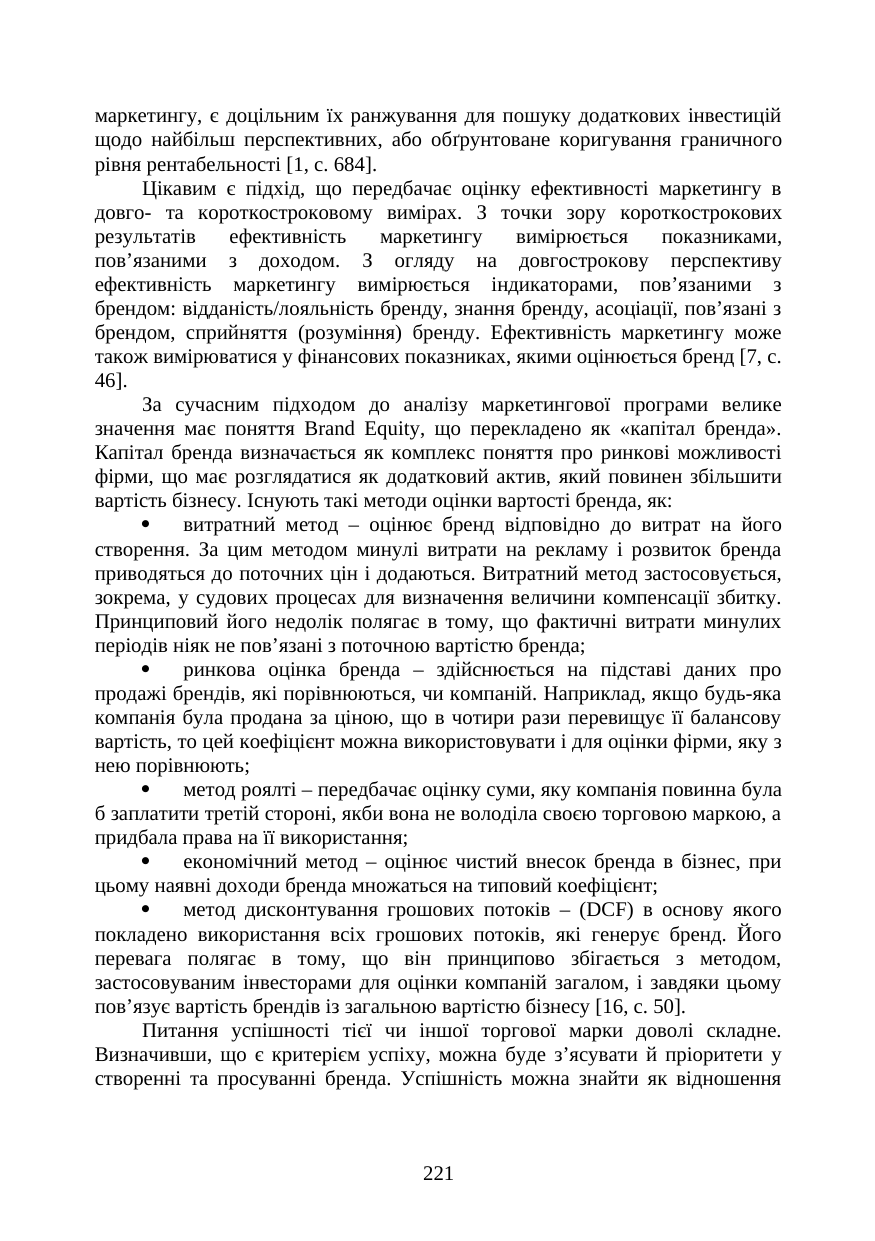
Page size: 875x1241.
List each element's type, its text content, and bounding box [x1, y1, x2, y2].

list економічний метод – оцінює чистий внесок бренда в бізнес, при цьому наявні доходи бренда множаться на типовий коефіцієнт; [94, 849, 782, 897]
list витратний метод – оцінює бренд відповідно до витрат на його створення. За цим методом минулі витрати на рекламу і розвиток бренда приводяться до поточних цін і додаються. Витратний метод застосовується, зокрема, у судових процесах для визначення величини компенсації збитку. Принциповий його недолік полягає в тому, що фактичні витрати минулих періодів ніяк не пов’язані з поточною вартістю бренда; [94, 512, 782, 657]
list метод роялті – передбачає оцінку суми, яку компанія повинна була б заплатити третій стороні, якби вона не володіла своєю торговою маркою, а придбала права на її використання; [94, 777, 782, 849]
list метод дисконтування грошових потоків – (DCF) в основу якого покладено використання всіх грошових потоків, які генерує бренд. Його перевага полягає в тому, що він принципово збігається з методом, застосовуваним інвесторами для оцінки компаній загалом, і завдяки цьому пов’язує вартість брендів із загальною вартістю бізнесу [16, с. 50]. [94, 897, 782, 1018]
list ринкова оцінка бренда – здійснюється на підставі даних про продажі брендів, які порівнюються, чи компаній. Наприклад, якщо будь-яка компанія була продана за ціною, що в чотири рази перевищує її балансову вартість, то цей коефіцієнт можна використовувати і для оцінки фірми, яку з нею порівнюють; [94, 657, 782, 777]
text маркетингу, є доцільним їх ранжування для пошуку додаткових інвестицій щодо найбільш перспективних, або обґрунтоване коригування граничного рівня рентабельності [1, с. 684]. [94, 103, 782, 176]
text Цікавим є підхід, що передбачає оцінку ефективності маркетингу в довго- та короткостроковому вимірах. З точки зору короткострокових результатів ефективність маркетингу вимірюється показниками, пов’язаними з доходом. З огляду на довгострокову перспективу ефективність маркетингу вимірюється індикаторами, пов’язаними з брендом: відданість/лояльність бренду, знання бренду, асоціації, пов’язані з брендом, сприйняття (розуміння) бренду. Ефективність маркетингу може також вимірюватися у фінансових показниках, якими оцінюється бренд [7, с. 46]. [94, 176, 782, 392]
text За сучасним підходом до аналізу маркетингової програми велике значення має поняття Brand Equity, що перекладено як «капітал бренда». Капітал бренда визначається як комплекс поняття про ринкові можливості фірми, що має розглядатися як додатковий актив, який повинен збільшити вартість бізнесу. Існують такі методи оцінки вартості бренда, як: [94, 392, 782, 512]
text Питання успішності тієї чи іншої торгової марки доволі складне. Визначивши, що є критерієм успіху, можна буде з’ясувати й пріоритети у створенні та просуванні бренда. Успішність можна знайти як відношення [94, 1018, 782, 1090]
